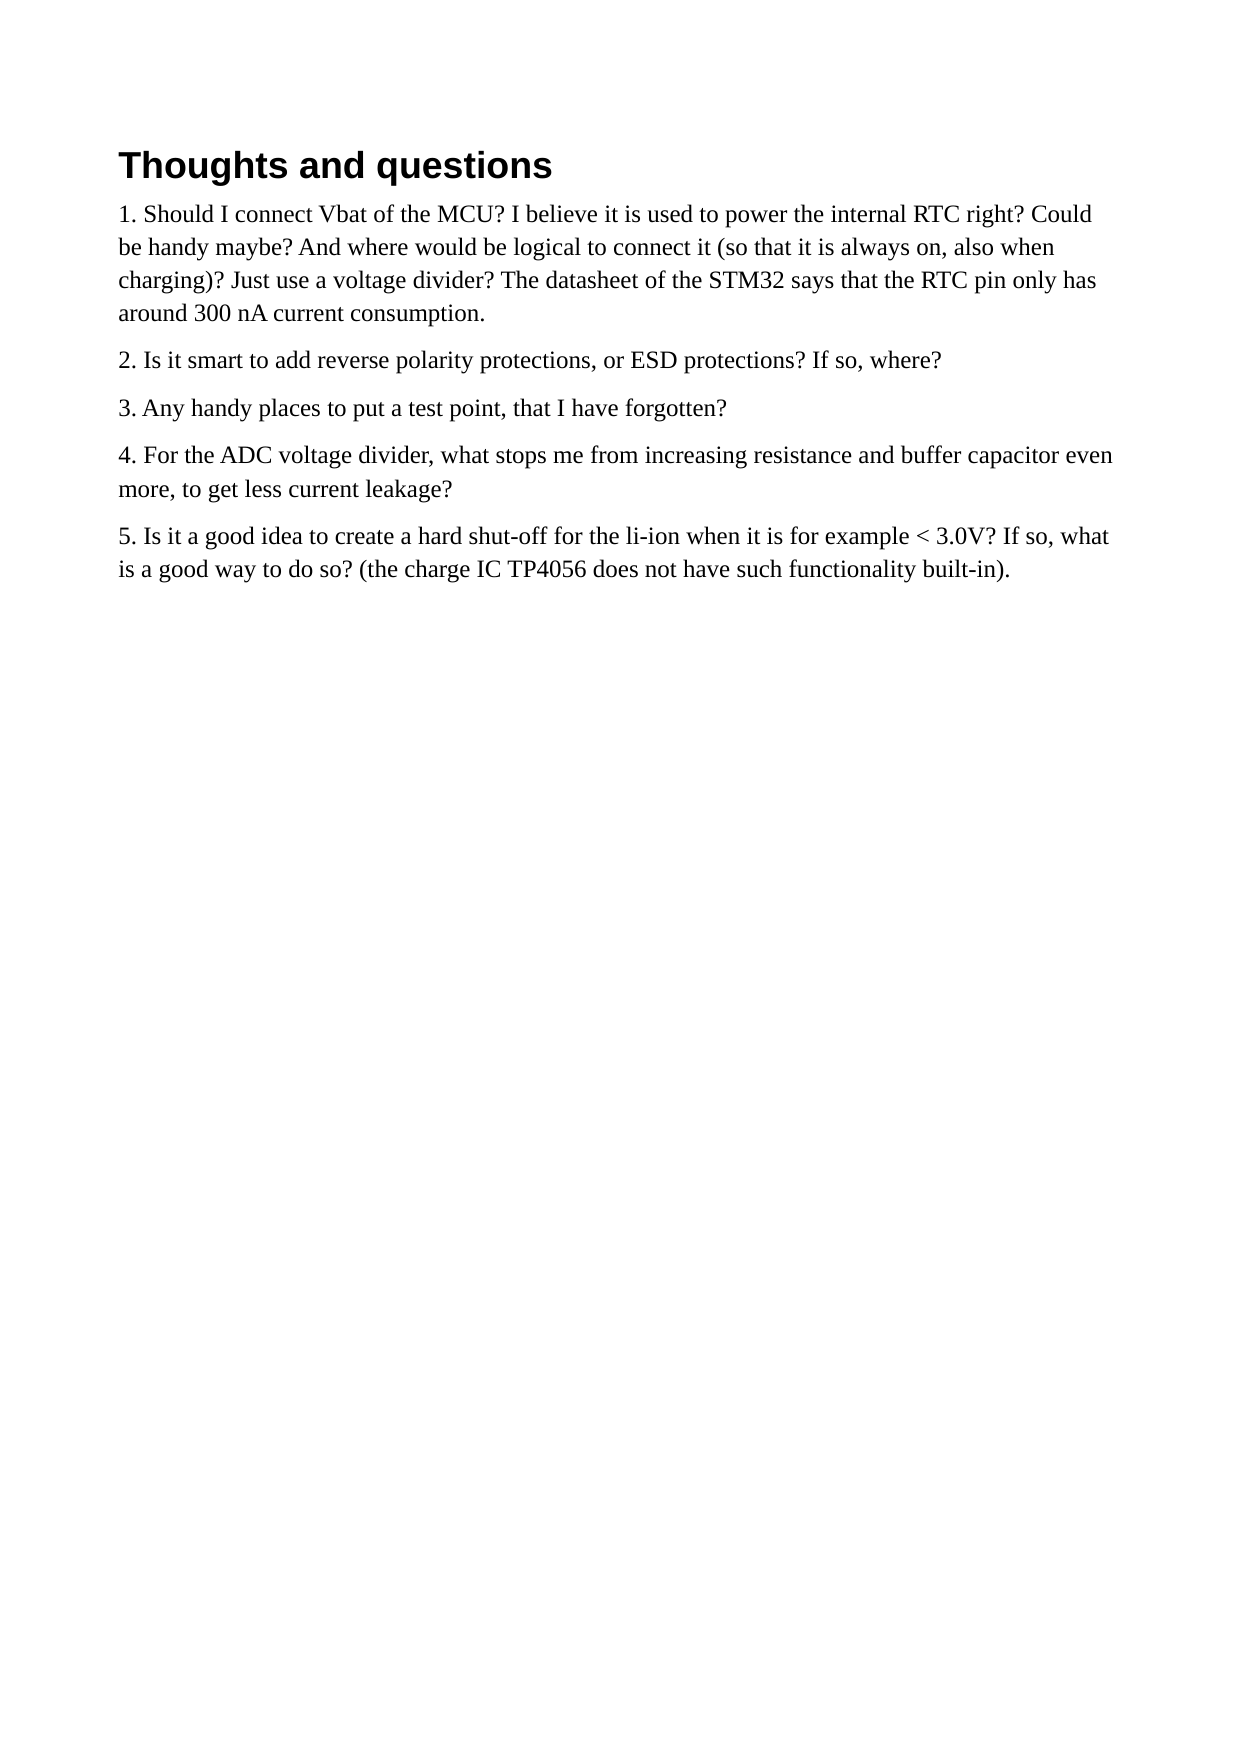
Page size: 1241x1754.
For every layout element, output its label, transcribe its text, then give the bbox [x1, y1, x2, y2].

text 4. For the ADC voltage divider, what stops me from increasing resistance and buffer capacitor even more, to get less current leakage? [118, 441, 1122, 502]
text 5. Is it a good idea to create a hard shut-off for the li-ion when it is for example < 3.0V? If so, what is a good way to do so? (the charge IC TP4056 does not have such functionality built-in). [118, 521, 1122, 583]
subtitle Thoughts and questions [118, 143, 1122, 186]
text 1. Should I connect Vbat of the MCU? I believe it is used to power the internal RTC right? Could be handy maybe? And where would be logical to connect it (so that it is always on, also when charging)? Just use a voltage divider? The datasheet of the STM32 says that the RTC pin only has around 300 nA current consumption. [118, 199, 1122, 327]
text 2. Is it smart to add reverse polarity protections, or ESD protections? If so, where? [118, 345, 1122, 374]
text 3. Any handy places to put a test point, that I have forgotten? [118, 393, 1122, 422]
